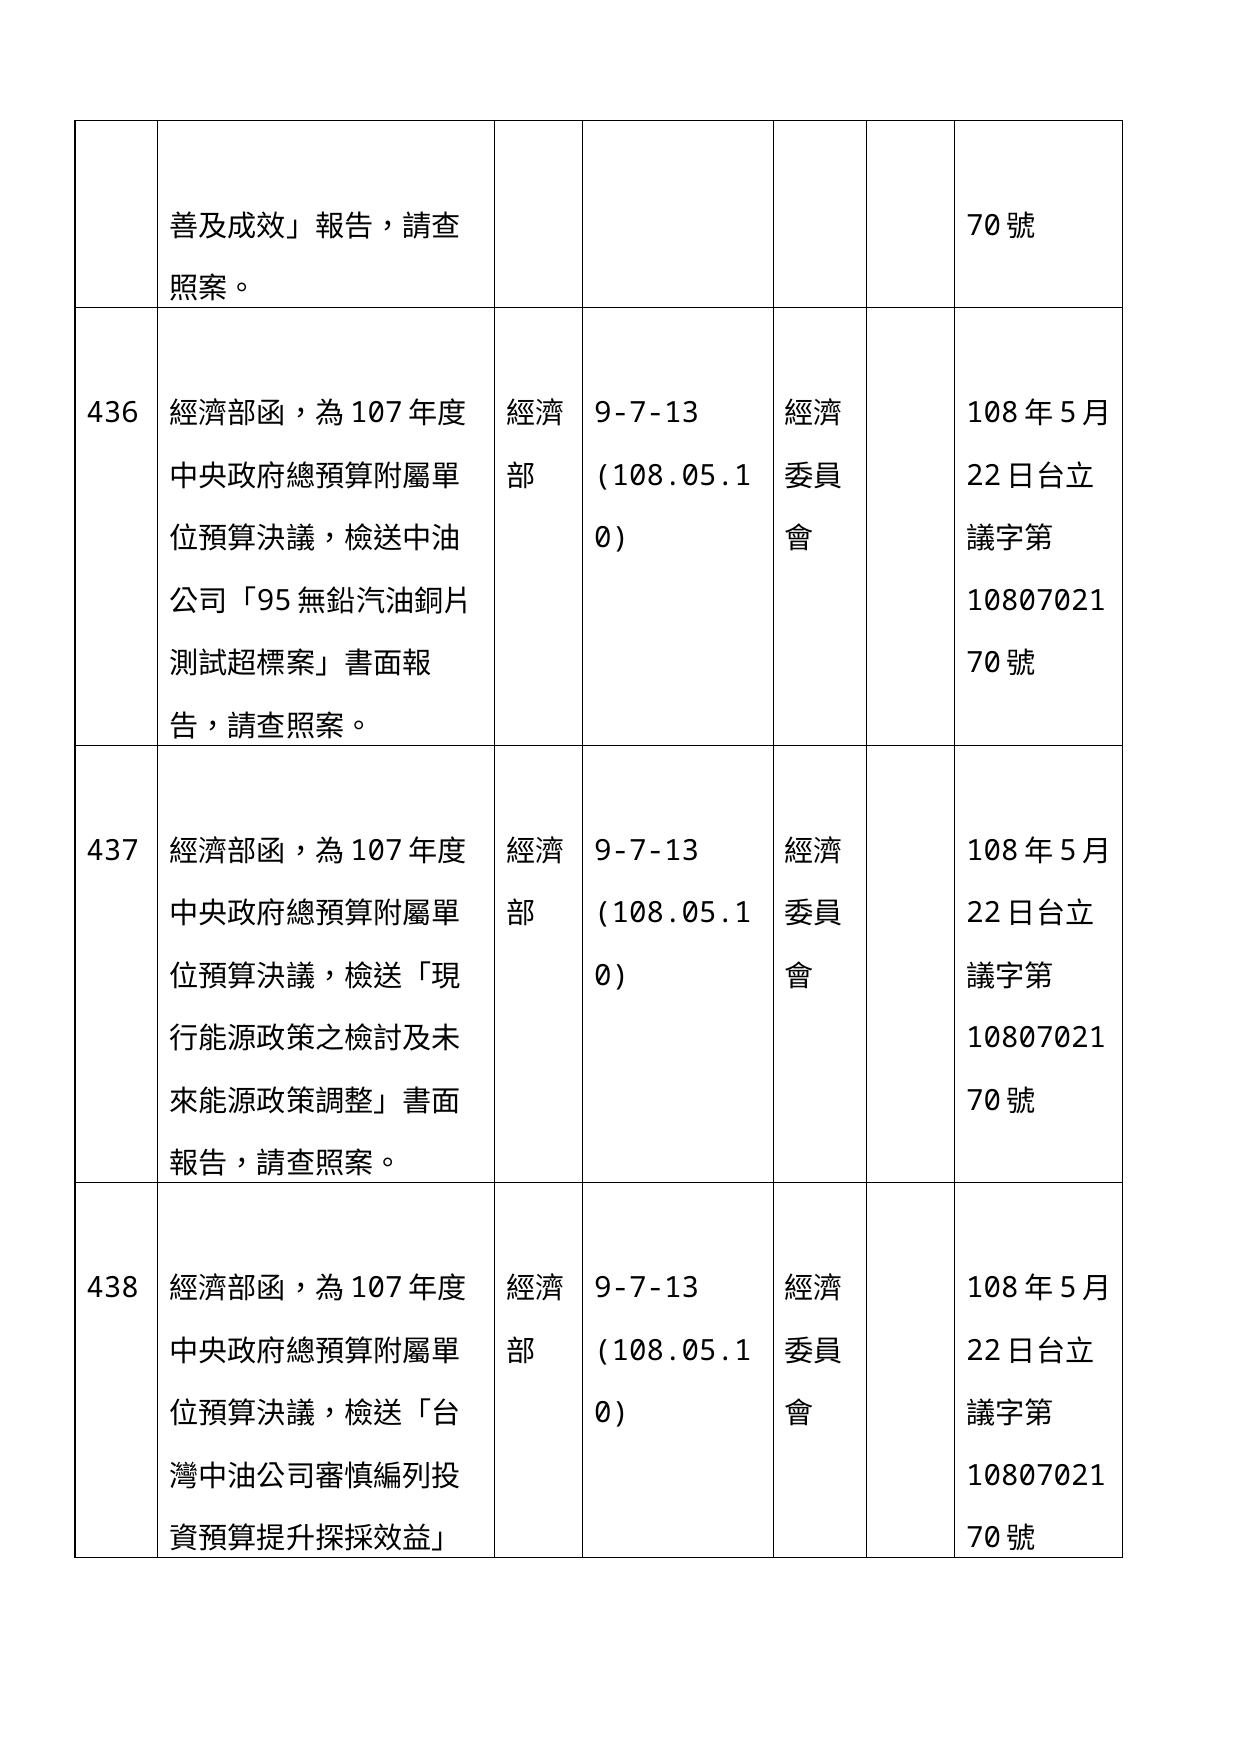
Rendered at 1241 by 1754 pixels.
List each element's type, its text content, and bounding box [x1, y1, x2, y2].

table_cell [867, 746, 954, 1182]
table_cell 437 [76, 746, 157, 1182]
table_cell 經濟委員會 [774, 308, 866, 744]
table_cell [867, 1183, 954, 1557]
table_cell 經濟部 [495, 308, 582, 744]
table_cell [583, 121, 773, 307]
table_cell 經濟部函，為107年度中央政府總預算附屬單位預算決議，檢送中油公司「95無鉛汽油銅片測試超標案」書面報告，請查照案。 [158, 308, 494, 744]
table_cell 善及成效」報告，請查照案。 [158, 121, 494, 307]
table_cell 經濟部 [495, 1183, 582, 1557]
table_cell [495, 121, 582, 307]
table_cell [867, 121, 954, 307]
table_cell 經濟部函，為107年度中央政府總預算附屬單位預算決議，檢送「現行能源政策之檢討及未來能源政策調整」書面報告，請查照案。 [158, 746, 494, 1182]
table_cell [774, 121, 866, 307]
table_cell 9-7-13 (108.05.10) [583, 308, 773, 744]
table_cell 436 [76, 308, 157, 744]
table_cell 438 [76, 1183, 157, 1557]
table_cell 9-7-13 (108.05.10) [583, 746, 773, 1182]
table_cell 9-7-13 (108.05.10) [583, 1183, 773, 1557]
table_cell [76, 121, 157, 307]
table_cell 經濟委員會 [774, 1183, 866, 1557]
table_cell 經濟委員會 [774, 746, 866, 1182]
table_cell 70號 [955, 121, 1122, 307]
table_cell [867, 308, 954, 744]
table_cell 經濟部 [495, 746, 582, 1182]
table_cell 108年5月22日台立議字第1080702170號 [955, 746, 1122, 1182]
table_cell 108年5月22日台立議字第1080702170號 [955, 308, 1122, 744]
table_cell 經濟部函，為107年度中央政府總預算附屬單位預算決議，檢送「台灣中油公司審慎編列投資預算提升探採效益」 [158, 1183, 494, 1557]
table_cell 108年5月22日台立議字第1080702170號 [955, 1183, 1122, 1557]
